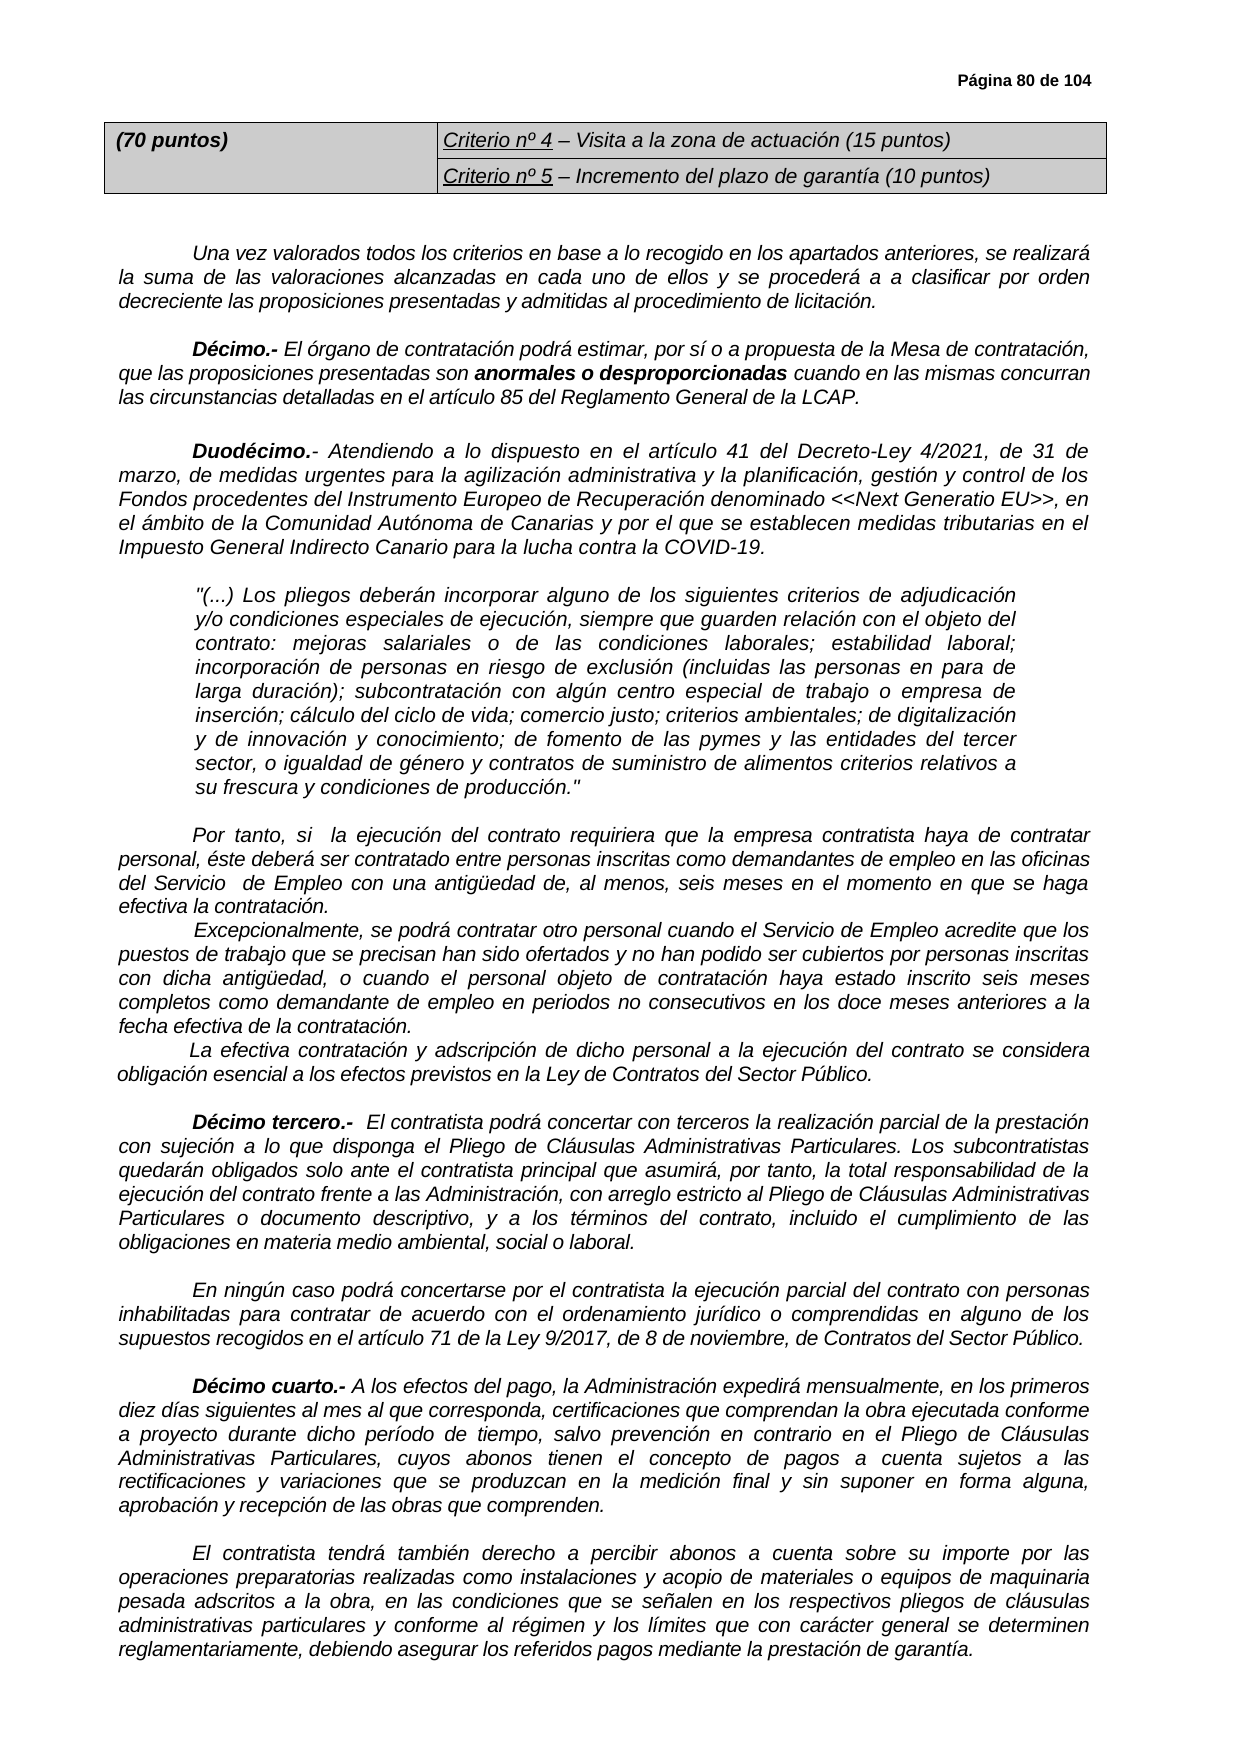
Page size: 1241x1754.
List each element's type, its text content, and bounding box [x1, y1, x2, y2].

text "(...) Los pliegos deberán incorporar alguno de los siguientes criterios de adjudicación y/o condiciones especiales de ejecución, siempre que guarden relación con el objeto del contrato: mejoras salariales o de las condiciones laborales; estabilidad laboral; incorporación de personas en riesgo de exclusión (incluidas las personas en para de larga duración); subcontratación con algún centro especial de trabajo o empresa de inserción; cálculo del ciclo de vida; comercio justo; criterios ambientales; de digitalización y de innovación y conocimiento; de fomento de las pymes y las entidades del tercer sector, o igualdad de género y contratos de suministro de alimentos criterios relativos a su frescura y condiciones de producción." [195, 583, 1019, 798]
text Décimo.- El órgano de contratación podrá estimar, por sí o a propuesta de la Mesa de contratación, que las proposiciones presentadas son anormales o desproporcionadas cuando en las mismas concurran las circunstancias detalladas en el artículo 85 del Reglamento General de la LCAP. [118, 337, 1092, 409]
text Décimo tercero.- El contratista podrá concertar con terceros la realización parcial de la prestación con sujeción a lo que disponga el Pliego de Cláusulas Administrativas Particulares. Los subcontratistas quedarán obligados solo ante el contratista principal que asumirá, por tanto, la total responsabilidad de la ejecución del contrato frente a las Administración, con arreglo estricto al Pliego de Cláusulas Administrativas Particulares o documento descriptivo, y a los términos del contrato, incluido el cumplimiento de las obligaciones en materia medio ambiental, social o laboral. [118, 1110, 1092, 1254]
text El contratista tendrá también derecho a percibir abonos a cuenta sobre su importe por las operaciones preparatorias realizadas como instalaciones y acopio de materiales o equipos de maquinaria pesada adscritos a la obra, en las condiciones que se señalen en los respectivos pliegos de cláusulas administrativas particulares y conforme al régimen y los límites que con carácter general se determinen reglamentariamente, debiendo asegurar los referidos pagos mediante la prestación de garantía. [118, 1541, 1092, 1661]
text La efectiva contratación y adscripción de dicho personal a la ejecución del contrato se considera obligación esencial a los efectos previstos en la Ley de Contratos del Sector Público. [117, 1038, 1092, 1086]
text En ningún caso podrá concertarse por el contratista la ejecución parcial del contrato con personas inhabilitadas para contratar de acuerdo con el ordenamiento jurídico o comprendidas en alguno de los supuestos recogidos en el artículo 71 de la Ley 9/2017, de 8 de noviembre, de Contratos del Sector Público. [118, 1278, 1092, 1349]
text Excepcionalmente, se podrá contratar otro personal cuando el Servicio de Empleo acredite que los puestos de trabajo que se precisan han sido ofertados y no han podido ser cubiertos por personas inscritas con dicha antigüedad, o cuando el personal objeto de contratación haya estado inscrito seis meses completos como demandante de empleo en periodos no consecutivos en los doce meses anteriores a la fecha efectiva de la contratación. [118, 918, 1092, 1038]
text Por tanto, si la ejecución del contrato requiriera que la empresa contratista haya de contratar personal, éste deberá ser contratado entre personas inscritas como demandantes de empleo en las oficinas del Servicio de Empleo con una antigüedad de, al menos, seis meses en el momento en que se haga efectiva la contratación. [118, 822, 1092, 918]
text Duodécimo.- Atendiendo a lo dispuesto en el artículo 41 del Decreto-Ley 4/2021, de 31 de marzo, de medidas urgentes para la agilización administrativa y la planificación, gestión y control de los Fondos procedentes del Instrumento Europeo de Recuperación denominado <<Next Generatio EU>>, en el ámbito de la Comunidad Autónoma de Canarias y por el que se establecen medidas tributarias en el Impuesto General Indirecto Canario para la lucha contra la COVID-19. [118, 439, 1092, 559]
text Una vez valorados todos los criterios en base a lo recogido en los apartados anteriores, se realizará la suma de las valoraciones alcanzadas en cada uno de ellos y se procederá a a clasificar por orden decreciente las proposiciones presentadas y admitidas al procedimiento de licitación. [118, 241, 1092, 313]
table_cell Criterio nº 5 – Incremento del plazo de garantía (10 puntos) [438, 159, 1106, 193]
table_cell Criterio nº 4 – Visita a la zona de actuación (15 puntos) [438, 123, 1106, 158]
text Décimo cuarto.- A los efectos del pago, la Administración expedirá mensualmente, en los primeros diez días siguientes al mes al que corresponda, certificaciones que comprendan la obra ejecutada conforme a proyecto durante dicho período de tiempo, salvo prevención en contrario en el Pliego de Cláusulas Administrativas Particulares, cuyos abonos tienen el concepto de pagos a cuenta sujetos a las rectificaciones y variaciones que se produzcan en la medición final y sin suponer en forma alguna, aprobación y recepción de las obras que comprenden. [118, 1373, 1092, 1517]
